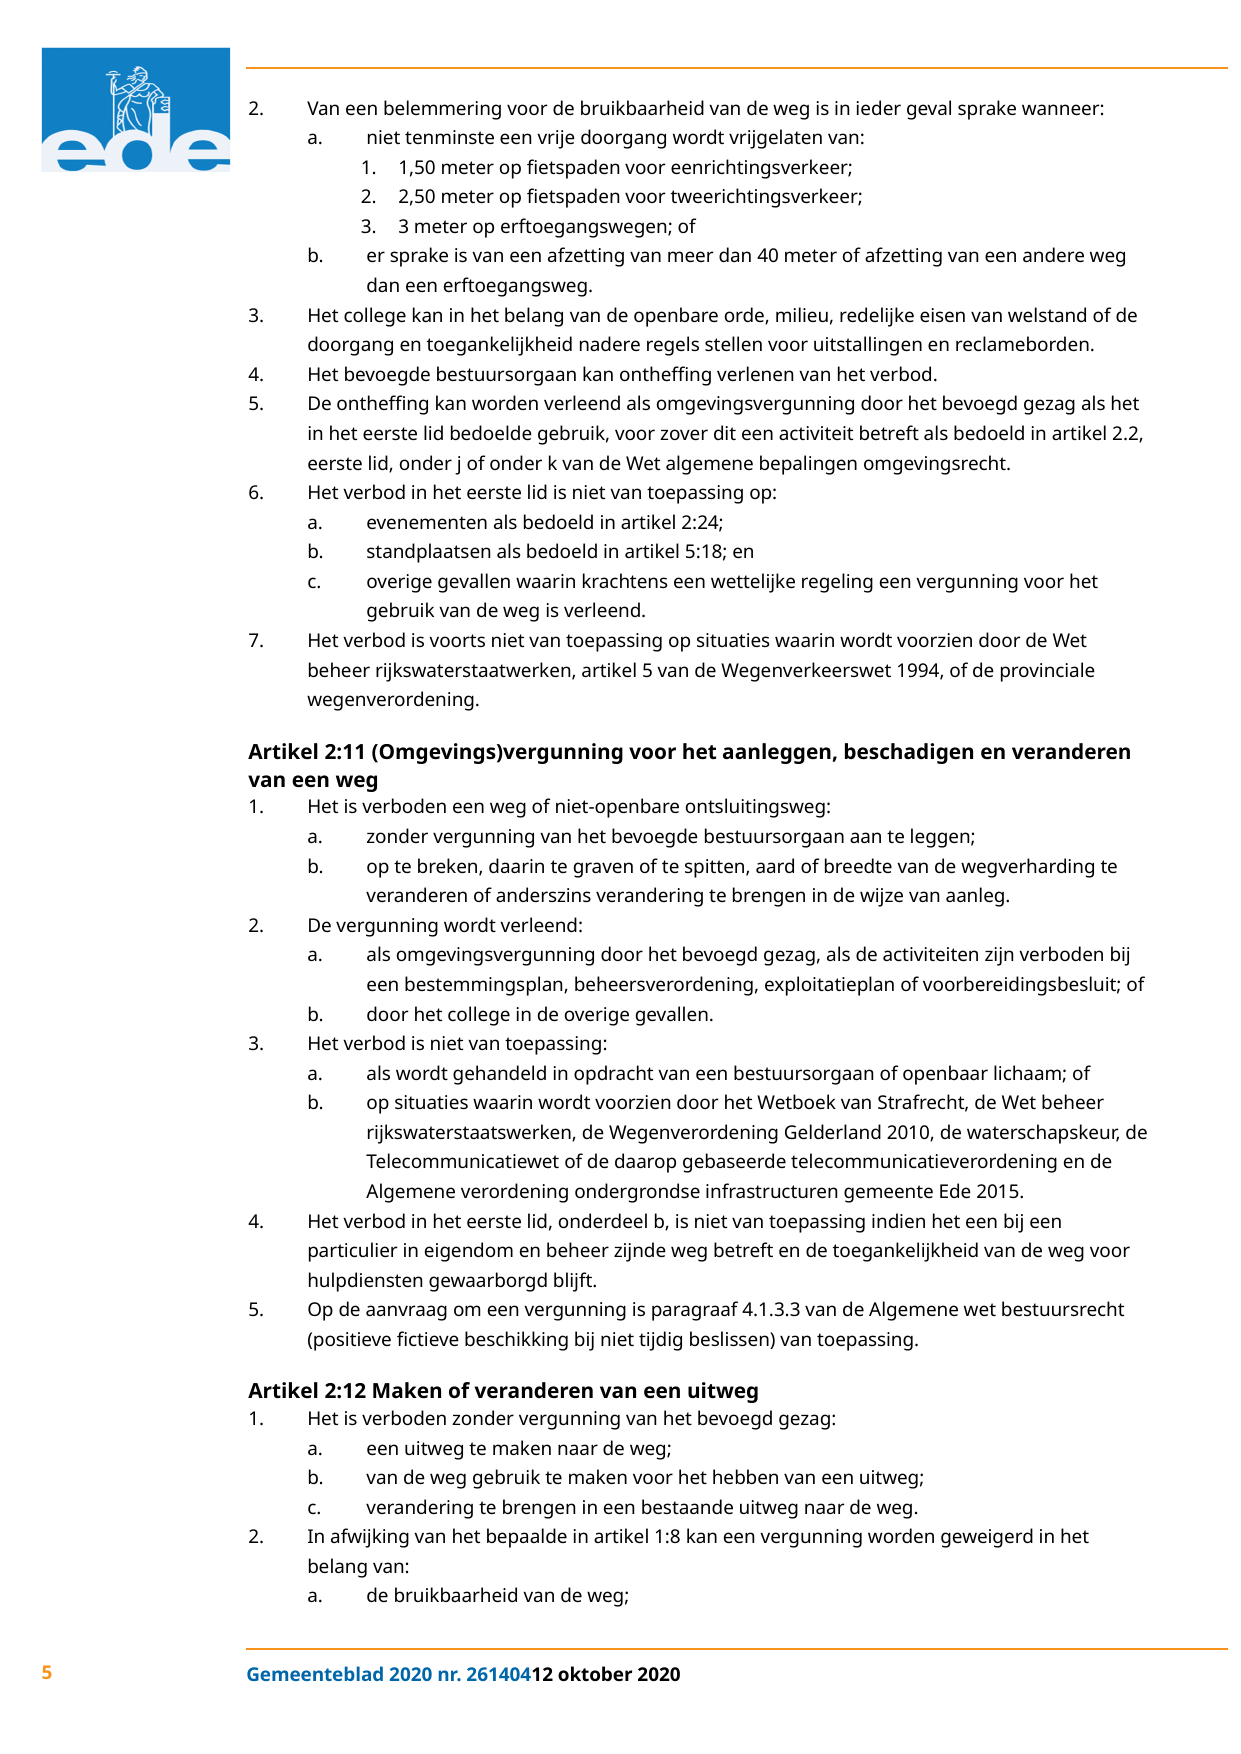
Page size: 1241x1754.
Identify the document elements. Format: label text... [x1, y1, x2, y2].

list als omgevingsvergunning door het bevoegd gezag, als de activiteiten zijn verboden bij een bestemmingsplan, beheersverordening, exploitatieplan of voorbereidingsbesluit; of [307, 942, 1152, 997]
list De vergunning wordt verleend: [248, 912, 1152, 938]
list evenementen als bedoeld in artikel 2:24; [307, 509, 1152, 535]
list er sprake is van een afzetting van meer dan 40 meter of afzetting van een andere weg dan een erftoegangsweg. [307, 243, 1152, 298]
text Artikel 2:12 Maken of veranderen van een uitweg [248, 1377, 1152, 1405]
list 2,50 meter op fietspaden voor tweerichtingsverkeer; [361, 183, 1152, 209]
list verandering te brengen in een bestaande uitweg naar de weg. [307, 1494, 1152, 1519]
list Het verbod is voorts niet van toepassing op situaties waarin wordt voorzien door de Wet beheer rijkswaterstaatwerken, artikel 5 van de Wegenverkeerswet 1994, of de provinciale wegenverordening. [248, 627, 1152, 712]
list overige gevallen waarin krachtens een wettelijke regeling een vergunning voor het gebruik van de weg is verleend. [307, 568, 1152, 623]
list de bruikbaarheid van de weg; [307, 1583, 1152, 1608]
list Op de aanvraag om een vergunning is paragraaf 4.1.3.3 van de Algemene wet bestuursrecht (positieve fictieve beschikking bij niet tijdig beslissen) van toepassing. [248, 1297, 1152, 1352]
text Artikel 2:11 (Omgevings)vergunning voor het aanleggen, beschadigen en veranderen van een weg [248, 737, 1152, 794]
list Het college kan in het belang van de openbare orde, milieu, redelijke eisen van welstand of de doorgang en toegankelijkheid nadere regels stellen voor uitstallingen en reclameborden. [248, 302, 1152, 357]
list niet tenminste een vrije doorgang wordt vrijgelaten van: [307, 124, 1152, 150]
picture [41, 47, 231, 172]
list op te breken, daarin te graven of te spitten, aard of breedte van de wegverharding te veranderen of anderszins verandering te brengen in de wijze van aanleg. [307, 853, 1152, 908]
list Het is verboden een weg of niet-openbare ontsluitingsweg: [248, 794, 1152, 819]
list standplaatsen als bedoeld in artikel 5:18; en [307, 538, 1152, 564]
list een uitweg te maken naar de weg; [307, 1435, 1152, 1460]
list Het bevoegde bestuursorgaan kan ontheffing verlenen van het verbod. [248, 361, 1152, 387]
list 3 meter op erftoegangswegen; of [361, 213, 1152, 239]
list In afwijking van het bepaalde in artikel 1:8 kan een vergunning worden geweigerd in het belang van: [248, 1523, 1152, 1579]
list Het verbod in het eerste lid, onderdeel b, is niet van toepassing indien het een bij een particulier in eigendom en beheer zijnde weg betreft en de toegankelijkheid van de weg voor hulpdiensten gewaarborgd blijft. [248, 1208, 1152, 1293]
list Het is verboden zonder vergunning van het bevoegd gezag: [248, 1405, 1152, 1431]
list Van een belemmering voor de bruikbaarheid van de weg is in ieder geval sprake wanneer: [248, 95, 1152, 121]
list door het college in de overige gevallen. [307, 1001, 1152, 1027]
list Het verbod in het eerste lid is niet van toepassing op: [248, 479, 1152, 505]
list op situaties waarin wordt voorzien door het Wetboek van Strafrecht, de Wet beheer rijkswaterstaatswerken, de Wegenverordening Gelderland 2010, de waterschapskeur, de Telecommunicatiewet of de daarop gebaseerde telecommunicatieverordening en de Algemene verordening ondergrondse infrastructuren gemeente Ede 2015. [307, 1089, 1152, 1204]
list van de weg gebruik te maken voor het hebben van een uitweg; [307, 1464, 1152, 1490]
list zonder vergunning van het bevoegde bestuursorgaan aan te leggen; [307, 823, 1152, 849]
list als wordt gehandeld in opdracht van een bestuursorgaan of openbaar lichaam; of [307, 1060, 1152, 1086]
list Het verbod is niet van toepassing: [248, 1030, 1152, 1056]
list 1,50 meter op fietspaden voor eenrichtingsverkeer; [361, 154, 1152, 180]
list De ontheffing kan worden verleend als omgevingsvergunning door het bevoegd gezag als het in het eerste lid bedoelde gebruik, voor zover dit een activiteit betreft als bedoeld in artikel 2.2, eerste lid, onder j of onder k van de Wet algemene bepalingen omgevingsrecht. [248, 391, 1152, 476]
